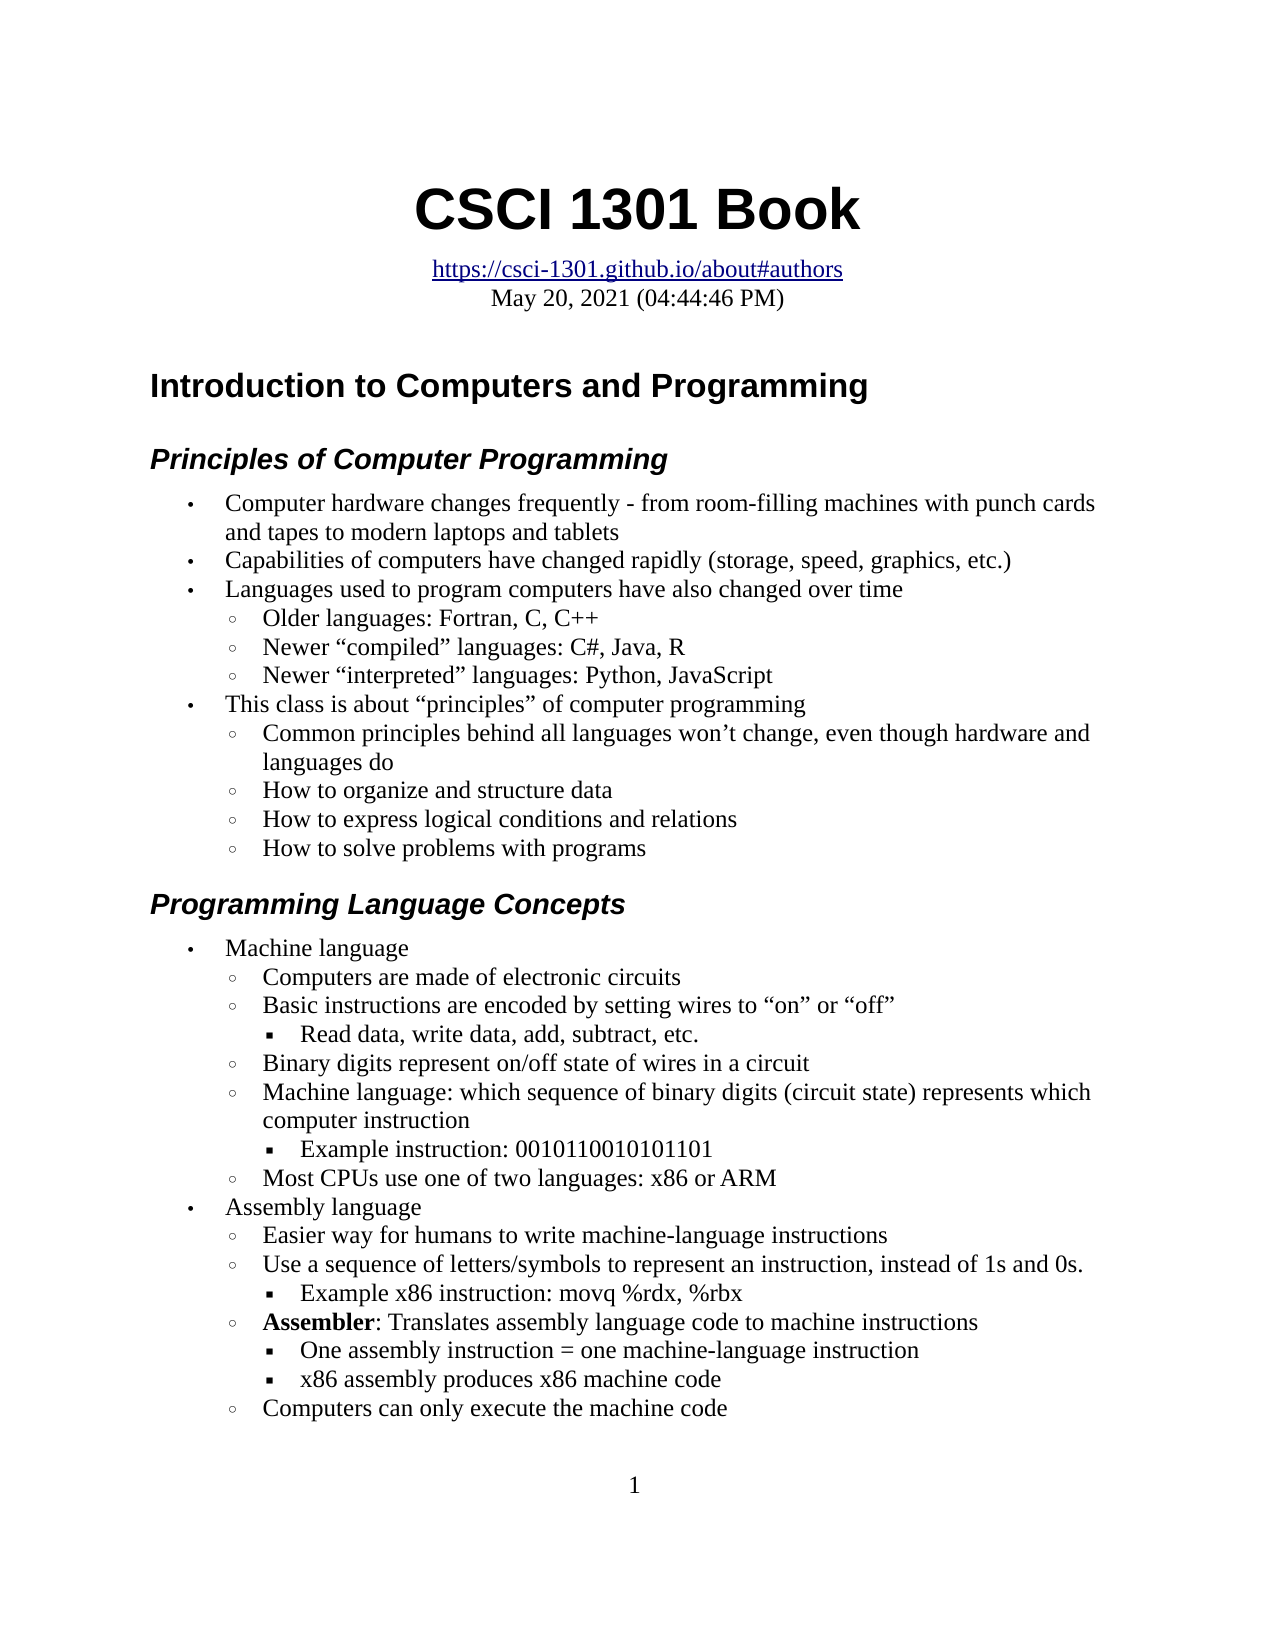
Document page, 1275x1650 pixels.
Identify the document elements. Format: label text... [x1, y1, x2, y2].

list Most CPUs use one of two languages: x86 or ARM [225, 1163, 1125, 1192]
list One assembly instruction = one machine-language instruction [262, 1335, 1125, 1364]
title CSCI 1301 Book [150, 175, 1125, 242]
list This class is about “principles” of computer programming [187, 689, 1125, 718]
list Assembler: Translates assembly language code to machine instructions [225, 1307, 1125, 1335]
list Newer “interpreted” languages: Python, JavaScript [225, 661, 1125, 689]
subtitle Introduction to Computers and Programming [150, 366, 1125, 404]
list Basic instructions are encoded by setting wires to “on” or “off” [225, 990, 1125, 1019]
list Machine language: which sequence of binary digits (circuit state) represents which computer instruction [225, 1077, 1125, 1134]
list Capabilities of computers have changed rapidly (storage, speed, graphics, etc.) [187, 546, 1125, 574]
list Example instruction: 0010110010101101 [262, 1134, 1125, 1163]
list Example x86 instruction: movq %rdx, %rbx [262, 1278, 1125, 1307]
list How to organize and structure data [225, 776, 1125, 804]
list Assembly language [187, 1192, 1125, 1220]
list Computer hardware changes frequently - from room-filling machines with punch cards and tapes to modern laptops and tablets [187, 488, 1125, 546]
list Use a sequence of letters/symbols to represent an instruction, instead of 1s and 0s. [225, 1249, 1125, 1278]
list How to express logical conditions and relations [225, 804, 1125, 833]
list Computers are made of electronic circuits [225, 962, 1125, 990]
list Machine language [187, 933, 1125, 962]
subtitle Programming Language Concepts [150, 887, 1125, 920]
list Common principles behind all languages won’t change, even though hardware and languages do [225, 718, 1125, 776]
list Older languages: Fortran, C, C++ [225, 603, 1125, 632]
text May 20, 2021 (04:44:46 PM) [150, 283, 1125, 312]
list Easier way for humans to write machine-language instructions [225, 1220, 1125, 1249]
text https://csci-1301.github.io/about#authors [150, 254, 1125, 283]
list x86 assembly produces x86 machine code [262, 1364, 1125, 1393]
list Newer “compiled” languages: C#, Java, R [225, 632, 1125, 661]
list Read data, write data, add, subtract, etc. [262, 1019, 1125, 1048]
list Binary digits represent on/off state of wires in a circuit [225, 1048, 1125, 1077]
list Computers can only execute the machine code [225, 1393, 1125, 1422]
subtitle Principles of Computer Programming [150, 442, 1125, 476]
list Languages used to program computers have also changed over time [187, 574, 1125, 603]
list How to solve problems with programs [225, 833, 1125, 862]
